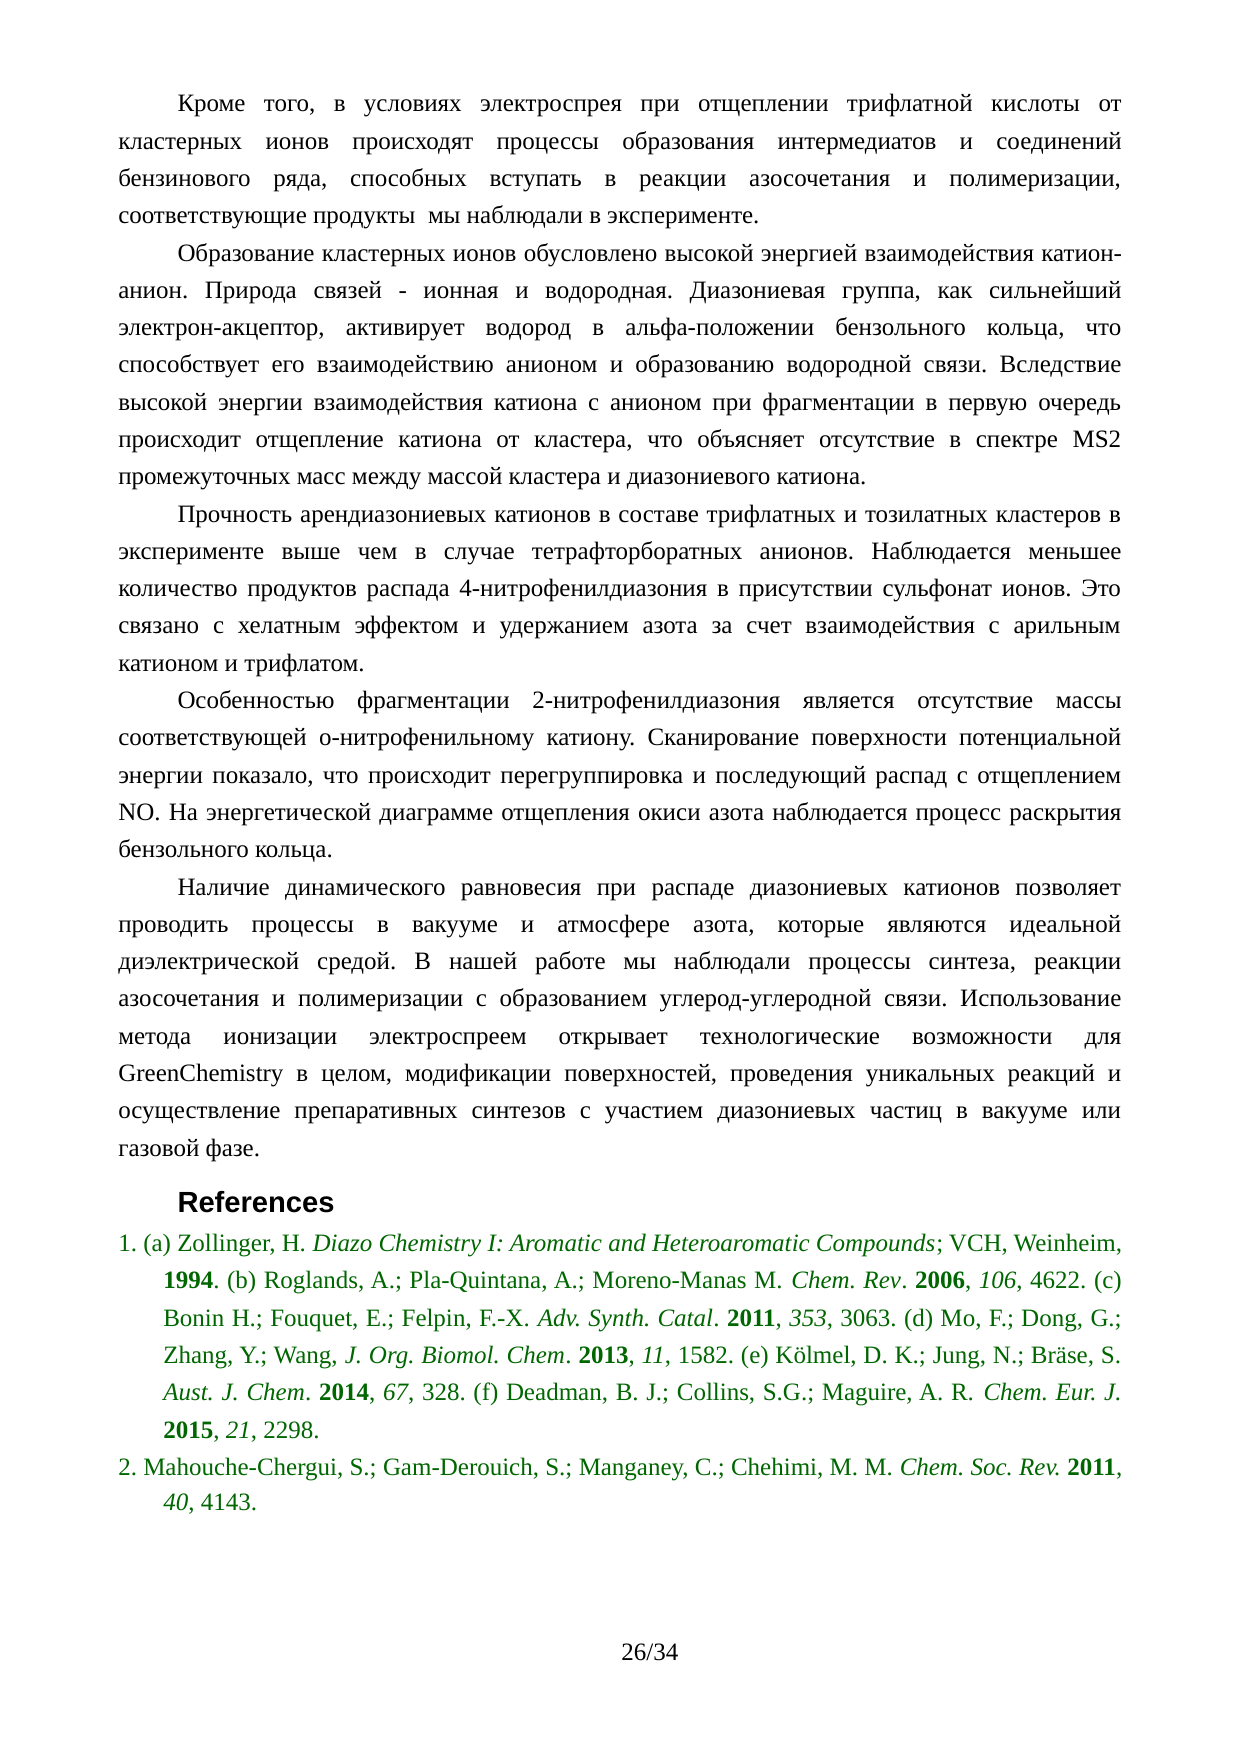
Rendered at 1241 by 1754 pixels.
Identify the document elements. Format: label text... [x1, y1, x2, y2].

list Кроме того, в условиях электроспрея при отщеплении трифлатной кислоты от кластерных ионов происходят процессы образования интермедиатов и соединений бензинового ряда, способных вступать в реакции азосочетания и полимеризации, соответствующие продукты мы наблюдали в эксперименте. [118, 88, 1122, 229]
list 1. (a) Zollinger, H. Diazo Chemistry I: Aromatic and Heteroaromatic Compounds; VCH, Weinheim, 1994. (b) Roglands, A.; Pla-Quintana, A.; Moreno-Manas M. Chem. Rev. 2006, 106, 4622. (c) Bonin H.; Fouquet, E.; Felpin, F.-X. Adv. Synth. Catal. 2011, 353, 3063. (d) Mo, F.; Dong, G.; Zhang, Y.; Wang, J. Org. Biomol. Chem. 2013, 11, 1582. (e) Kölmel, D. K.; Jung, N.; Bräse, S. Aust. J. Chem. 2014, 67, 328. (f) Deadman, B. J.; Collins, S.G.; Maguire, A. R. Chem. Eur. J. 2015, 21, 2298. [118, 1228, 1122, 1443]
list 2. Mahouche-Chergui, S.; Gam-Derouich, S.; Manganey, C.; Chehimi, M. M. Chem. Soc. Rev. 2011, 40, 4143. [118, 1452, 1122, 1515]
list Особенностью фрагментации 2-нитрофенилдиазония является отсутствие массы соответствующей о-нитрофенильному катиону. Сканирование поверхности потенциальной энергии показало, что происходит перегруппировка и последующий распад с отщеплением NO. На энергетической диаграмме отщепления окиси азота наблюдается процесс раскрытия бензольного кольца. [118, 685, 1122, 863]
list Прочность арендиазониевых катионов в составе трифлатных и тозилатных кластеров в эксперименте выше чем в случае тетрафторборатных анионов. Наблюдается меньшее количество продуктов распада 4-нитрофенилдиазония в присутствии сульфонат ионов. Это связано с хелатным эффектом и удержанием азота за счет взаимодействия с арильным катионом и трифлатом. [118, 499, 1122, 677]
list Наличие динамического равновесия при распаде диазониевых катионов позволяет проводить процессы в вакууме и атмосфере азота, которые являются идеальной диэлектрической средой. В нашей работе мы наблюдали процессы синтеза, реакции азосочетания и полимеризации с образованием углерод-углеродной связи. Использование метода ионизации электроспреем открывает технологические возможности для GreenChemistry в целом, модификации поверхностей, проведения уникальных реакций и осуществление препаративных синтезов с участием диазониевых частиц в вакууме или газовой фазе. [118, 872, 1122, 1161]
subtitle References [118, 1185, 1122, 1218]
list Образование кластерных ионов обусловлено высокой энергией взаимодействия катион-анион. Природа связей - ионная и водородная. Диазониевая группа, как сильнейший электрон-акцептор, активирует водород в альфа-положении бензольного кольца, что способствует его взаимодействию анионом и образованию водородной связи. Вследствие высокой энергии взаимодействия катиона с анионом при фрагментации в первую очередь происходит отщепление катиона от кластера, что объясняет отсутствие в спектре MS2 промежуточных масс между массой кластера и диазониевого катиона. [118, 238, 1122, 490]
